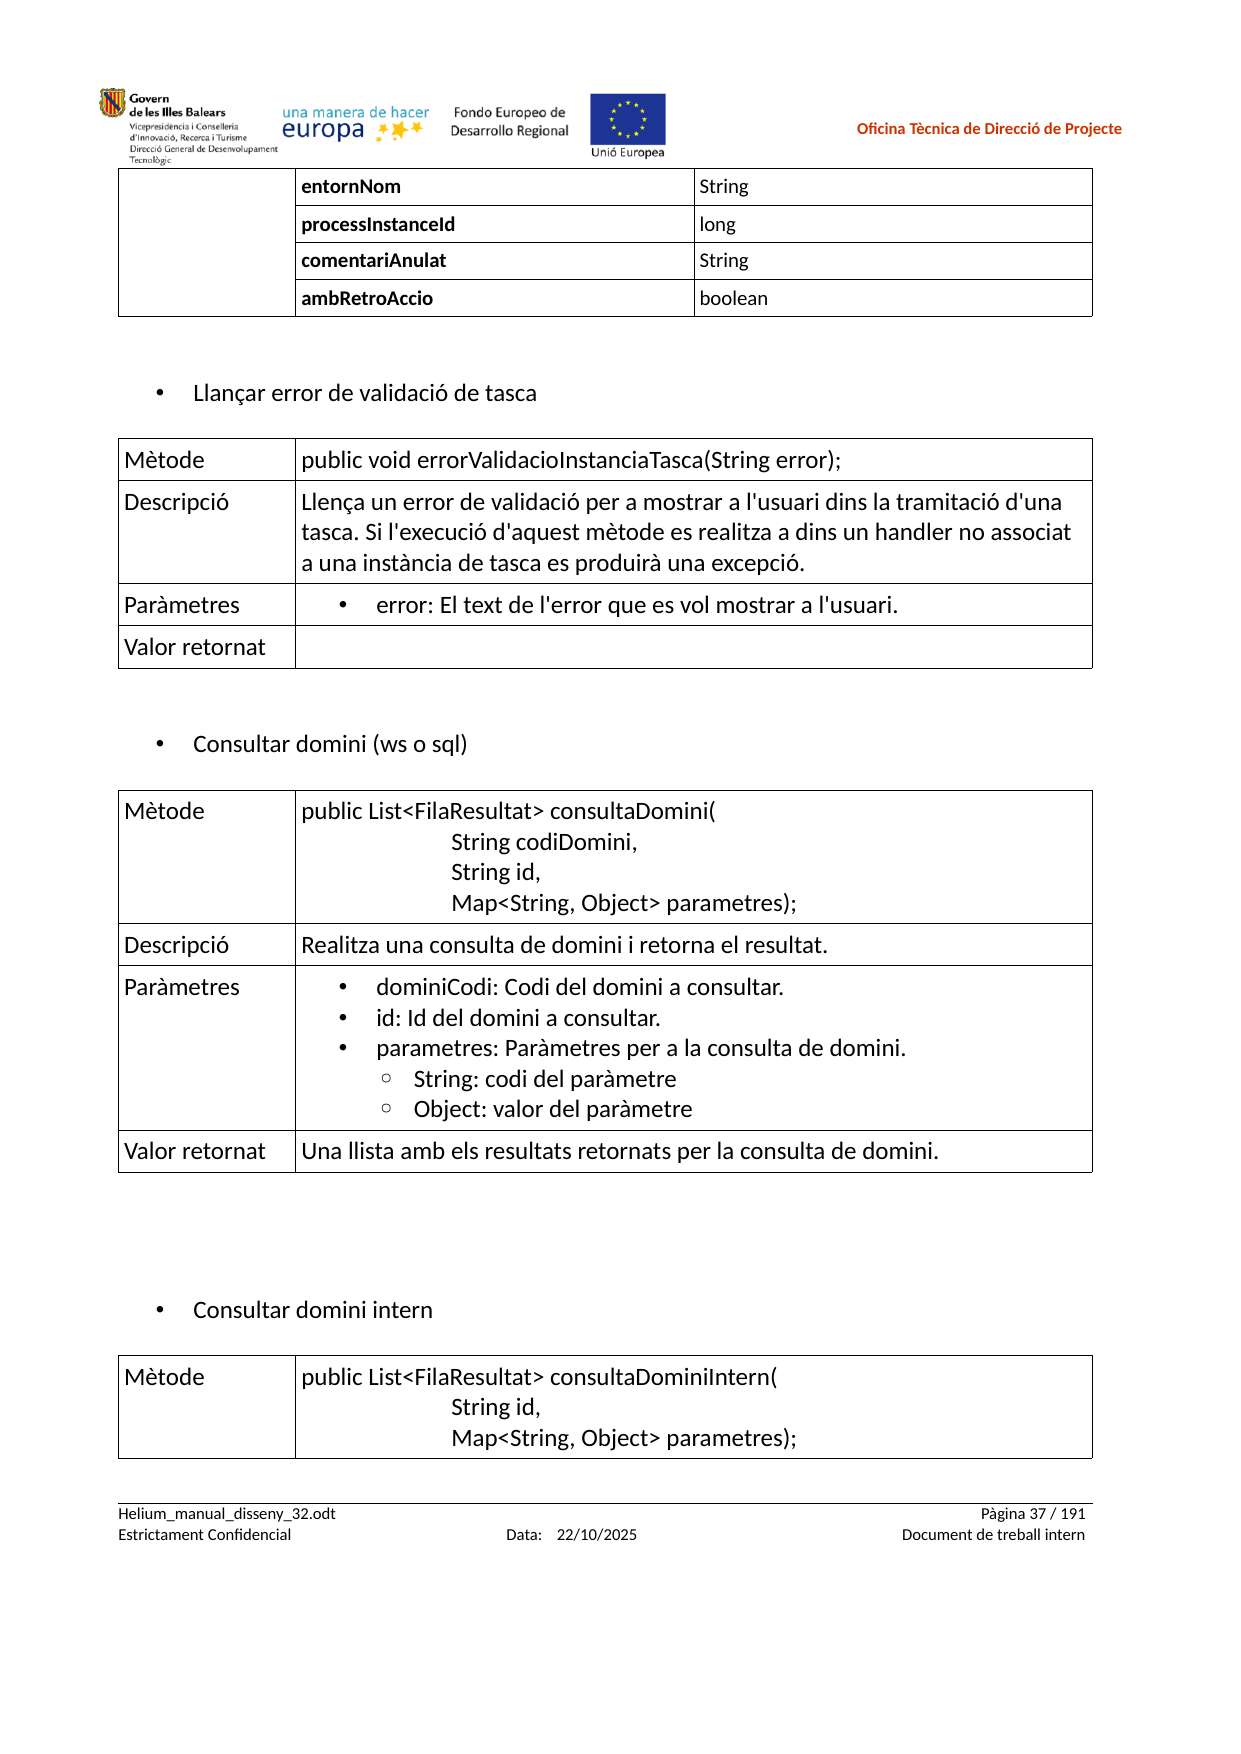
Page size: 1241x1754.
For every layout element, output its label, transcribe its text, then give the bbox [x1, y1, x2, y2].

table_cell Paràmetres [119, 584, 295, 625]
table_cell Llença un error de validació per a mostrar a l'usuari dins la tramitació d'una tasca. Si l'execució d'aquest mètode es realitza a dins un handler no associat a una instància de tasca es produirà una excepció. [296, 481, 1092, 583]
table_cell comentariAnulat [296, 243, 694, 279]
table_cell Valor retornat [119, 626, 295, 667]
table_header Mètode [119, 791, 295, 923]
table_cell processInstanceId [296, 206, 694, 242]
picture [99, 87, 668, 166]
table_cell Valor retornat [119, 1131, 295, 1172]
table_cell dominiCodi: Codi del domini a consultar. id: Id del domini a consultar. parametres: Paràmetres per a la consulta de domini. String: codi del paràmetre Object: valor del paràmetre [296, 966, 1092, 1129]
table_cell Descripció [119, 924, 295, 965]
list Consultar domini intern [156, 1294, 1122, 1324]
table_cell Descripció [119, 481, 295, 583]
list Consultar domini (ws o sql) [156, 728, 1122, 759]
table_cell boolean [695, 280, 1092, 316]
table_cell Paràmetres [119, 966, 295, 1129]
table_header public void errorValidacioInstanciaTasca(String error); [296, 439, 1092, 480]
table_cell ambRetroAccio [296, 280, 694, 316]
table_cell error: El text de l'error que es vol mostrar a l'usuari. [296, 584, 1092, 625]
table_cell long [695, 206, 1092, 242]
table_header Mètode [119, 439, 295, 480]
table_cell [296, 626, 1092, 667]
list Llançar error de validació de tasca [156, 377, 1122, 407]
table_cell String [695, 243, 1092, 279]
table_cell entornNom [296, 169, 694, 205]
table_cell Realitza una consulta de domini i retorna el resultat. [296, 924, 1092, 965]
table_header Mètode [119, 1356, 295, 1458]
table_header public List<FilaResultat> consultaDomini( String codiDomini, String id, Map<String, Object> parametres); [296, 791, 1092, 923]
table_header public List<FilaResultat> consultaDominiIntern( String id, Map<String, Object> parametres); [296, 1356, 1092, 1458]
table_cell Una llista amb els resultats retornats per la consulta de domini. [296, 1131, 1092, 1172]
table_cell String [695, 169, 1092, 205]
